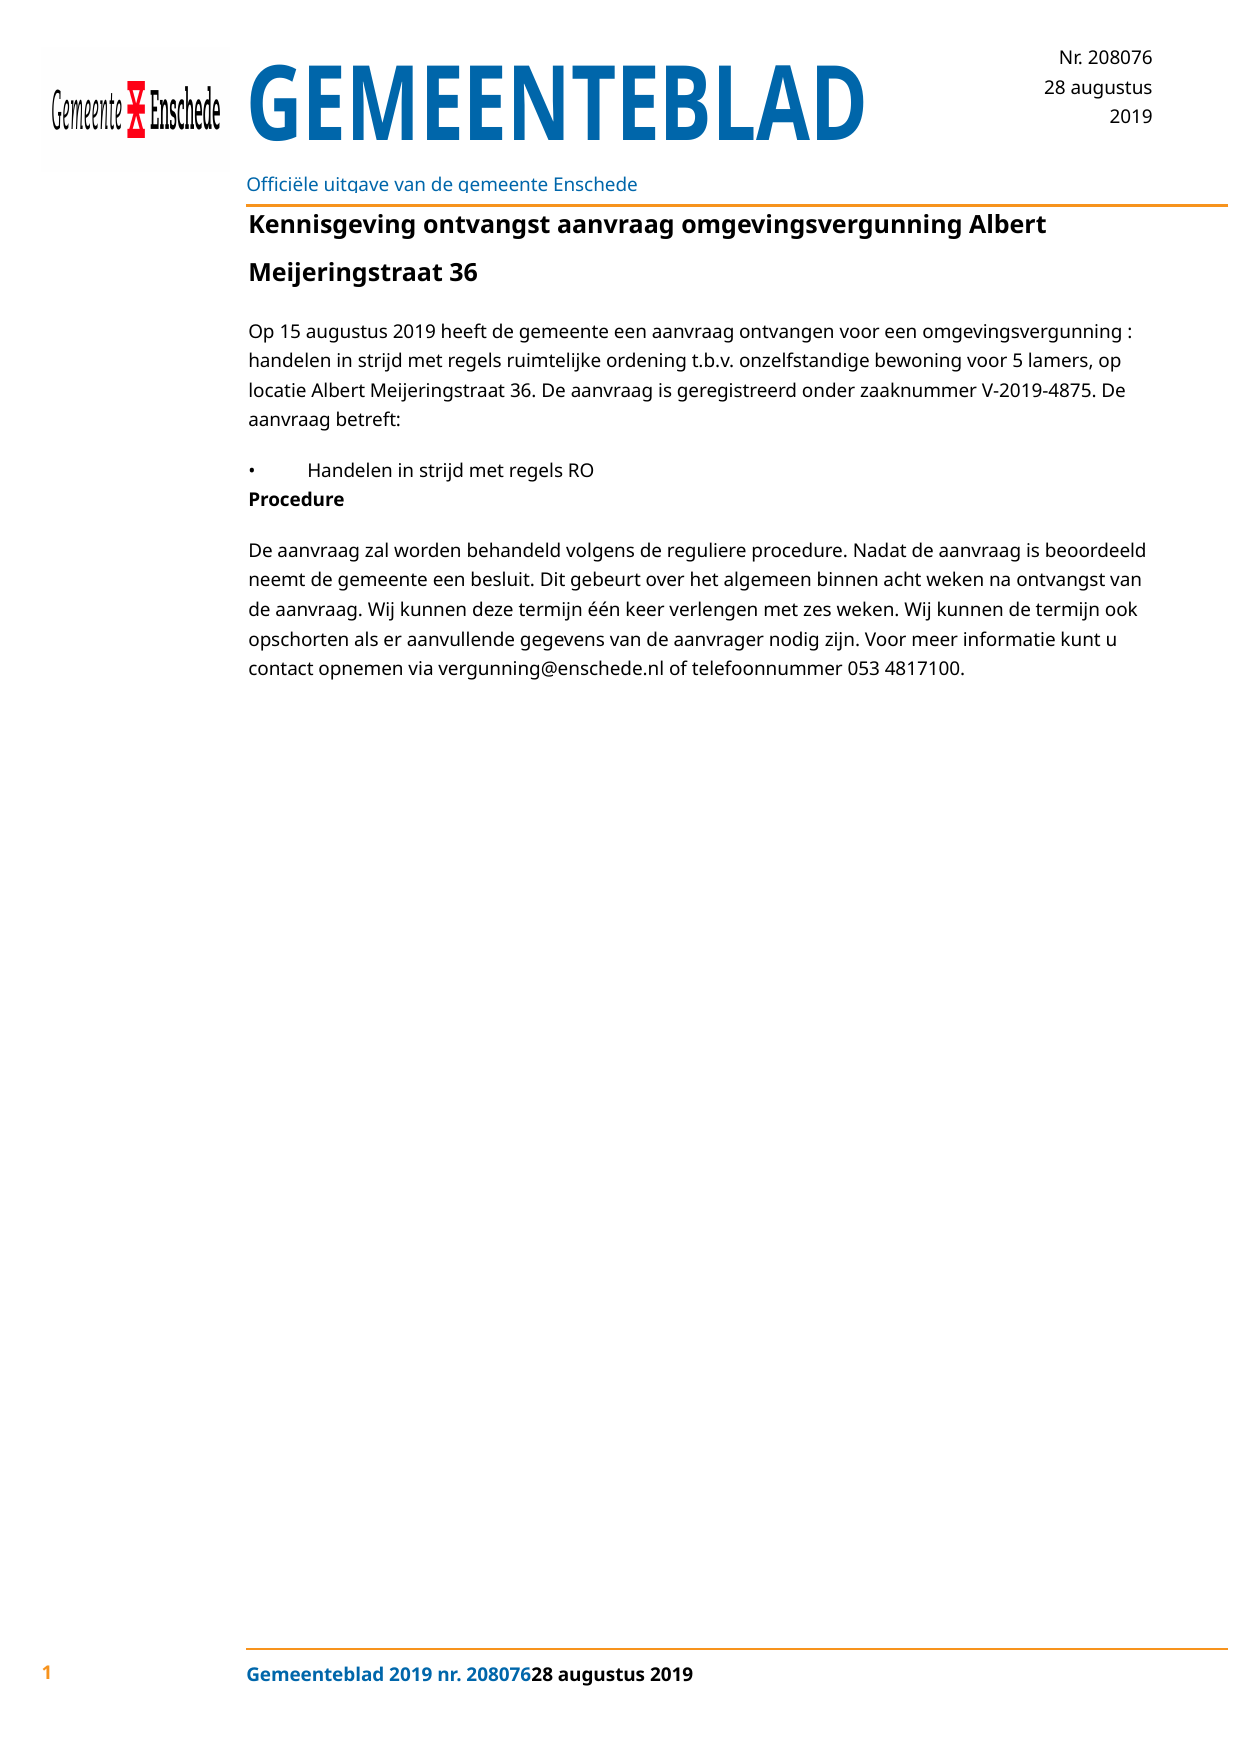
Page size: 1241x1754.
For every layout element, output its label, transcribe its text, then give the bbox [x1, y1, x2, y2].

picture [41, 47, 231, 172]
list Handelen in strijd met regels RO [248, 457, 1152, 483]
text Procedure [248, 487, 1152, 512]
text Op 15 augustus 2019 heeft de gemeente een aanvraag ontvangen voor een omgevingsvergunning : handelen in strijd met regels ruimtelijke ordening t.b.v. onzelfstandige bewoning voor 5 lamers, op locatie Albert Meijeringstraat 36. De aanvraag is geregistreerd onder zaaknummer V-2019-4875. De aanvraag betreft: [248, 318, 1152, 432]
text Kennisgeving ontvangst aanvraag omgevingsvergunning Albert Meijeringstraat 36 [248, 207, 1152, 288]
text De aanvraag zal worden behandeld volgens de reguliere procedure. Nadat de aanvraag is beoordeeld neemt de gemeente een besluit. Dit gebeurt over het algemeen binnen acht weken na ontvangst van de aanvraag. Wij kunnen deze termijn één keer verlengen met zes weken. Wij kunnen de termijn ook opschorten als er aanvullende gegevens van de aanvrager nodig zijn. Voor meer informatie kunt u contact opnemen via vergunning@enschede.nl of telefoonnummer 053 4817100. [248, 537, 1152, 681]
